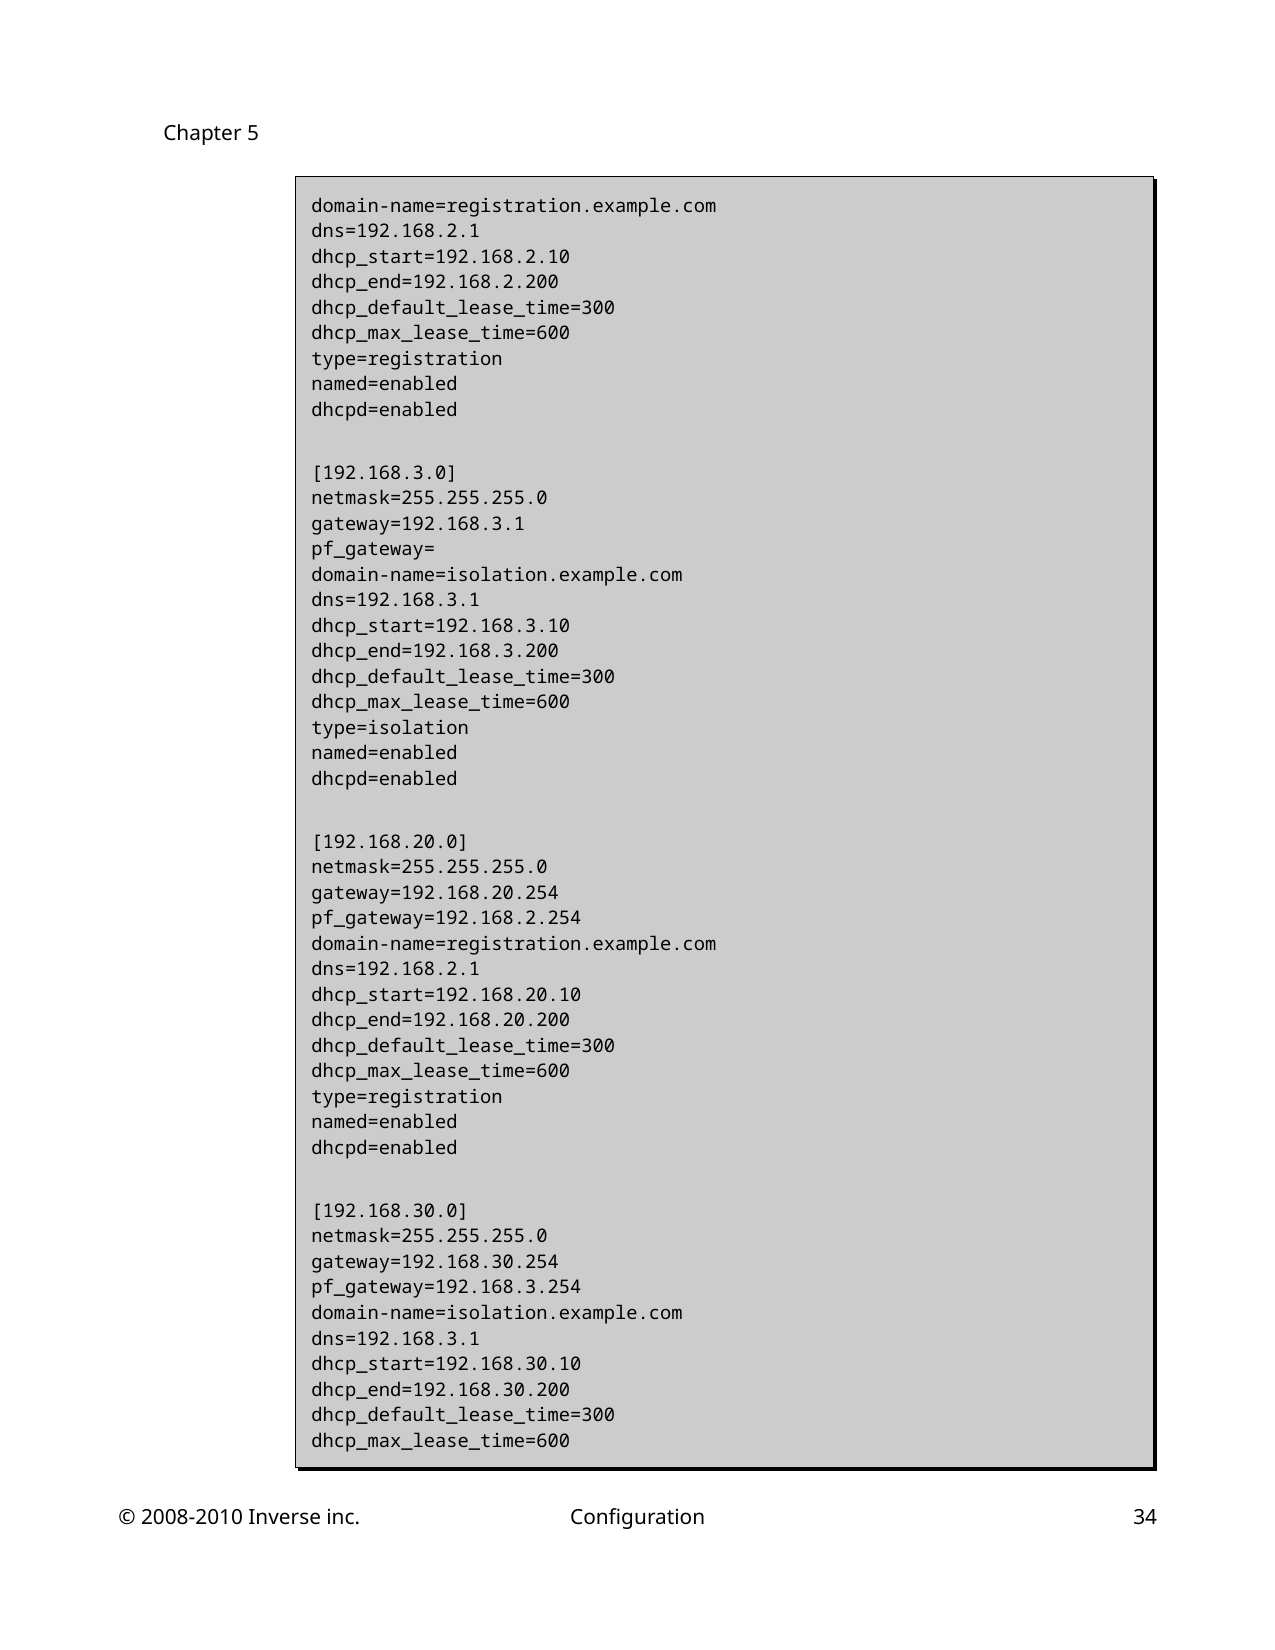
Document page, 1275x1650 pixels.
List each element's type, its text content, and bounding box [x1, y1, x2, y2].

text [192.168.20.0] netmask=255.255.255.0 gateway=192.168.20.254 pf_gateway=192.168.2.254 domain-name=registration.example.com dns=192.168.2.1 dhcp_start=192.168.20.10 dhcp_end=192.168.20.200 dhcp_default_lease_time=300 dhcp_max_lease_time=600 type=registration named=enabled dhcpd=enabled [296, 812, 1153, 1150]
text [192.168.3.0] netmask=255.255.255.0 gateway=192.168.3.1 pf_gateway= domain-name=isolation.example.com dns=192.168.3.1 dhcp_start=192.168.3.10 dhcp_end=192.168.3.200 dhcp_default_lease_time=300 dhcp_max_lease_time=600 type=isolation named=enabled dhcpd=enabled [296, 443, 1153, 781]
text [192.168.30.0] netmask=255.255.255.0 gateway=192.168.30.254 pf_gateway=192.168.3.254 domain-name=isolation.example.com dns=192.168.3.1 dhcp_start=192.168.30.10 dhcp_end=192.168.30.200 dhcp_default_lease_time=300 dhcp_max_lease_time=600 [296, 1181, 1153, 1467]
text domain-name=registration.example.com dns=192.168.2.1 dhcp_start=192.168.2.10 dhcp_end=192.168.2.200 dhcp_default_lease_time=300 dhcp_max_lease_time=600 type=registration named=enabled dhcpd=enabled [296, 177, 1153, 412]
